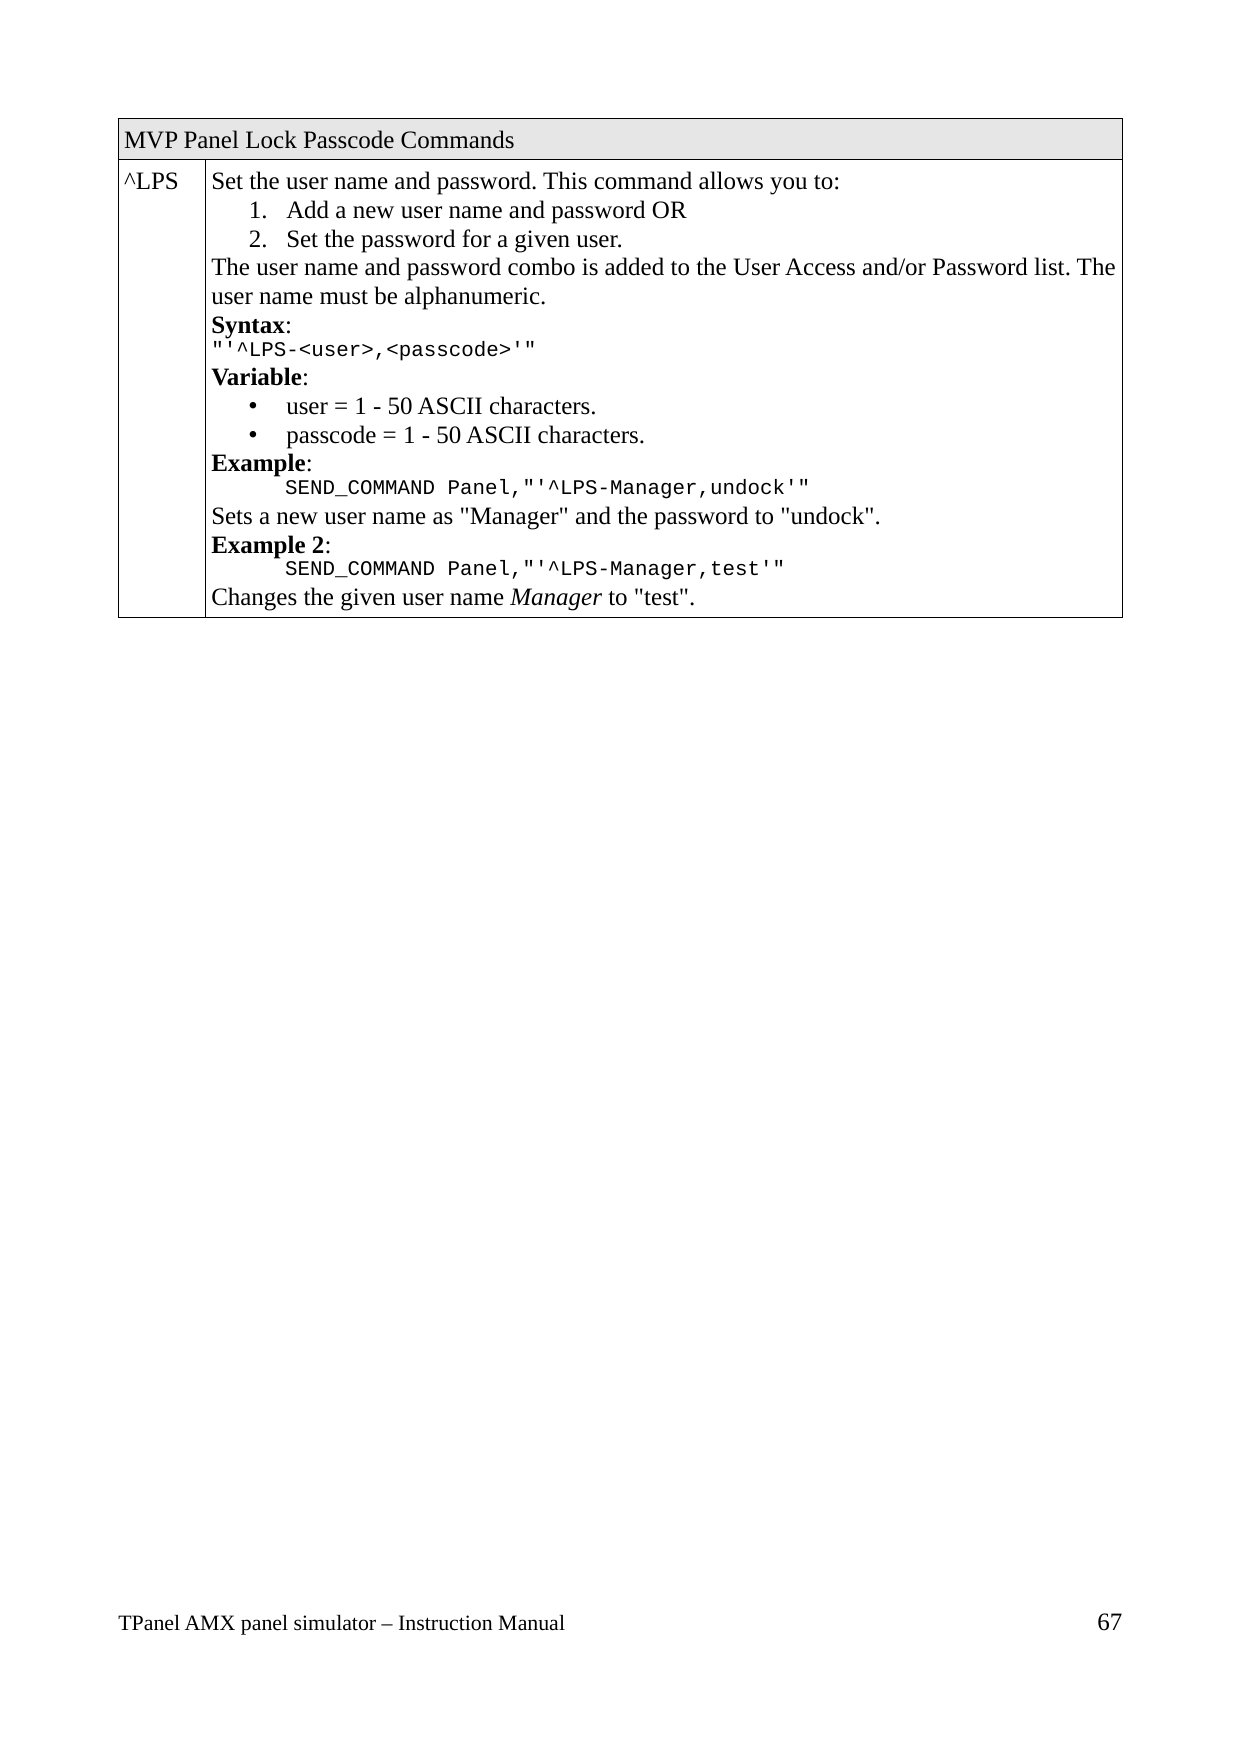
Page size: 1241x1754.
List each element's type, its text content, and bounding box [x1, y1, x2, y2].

table_header MVP Panel Lock Passcode Commands [119, 119, 1122, 159]
table_cell Set the user name and password. This command allows you to: Add a new user name and password OR Set the password for a given user. The user name and password combo is added to the User Access and/or Password list. The user name must be alphanumeric. Syntax: "'^LPS-<user>,<passcode>'" Variable: user = 1 - 50 ASCII characters. passcode = 1 - 50 ASCII characters. Example: SEND_COMMAND Panel,"'^LPS-Manager,undock'" Sets a new user name as "Manager" and the password to "undock". Example 2: SEND_COMMAND Panel,"'^LPS-Manager,test'" Changes the given user name Manager to "test". [206, 160, 1122, 617]
table_cell ^LPS [119, 160, 205, 617]
